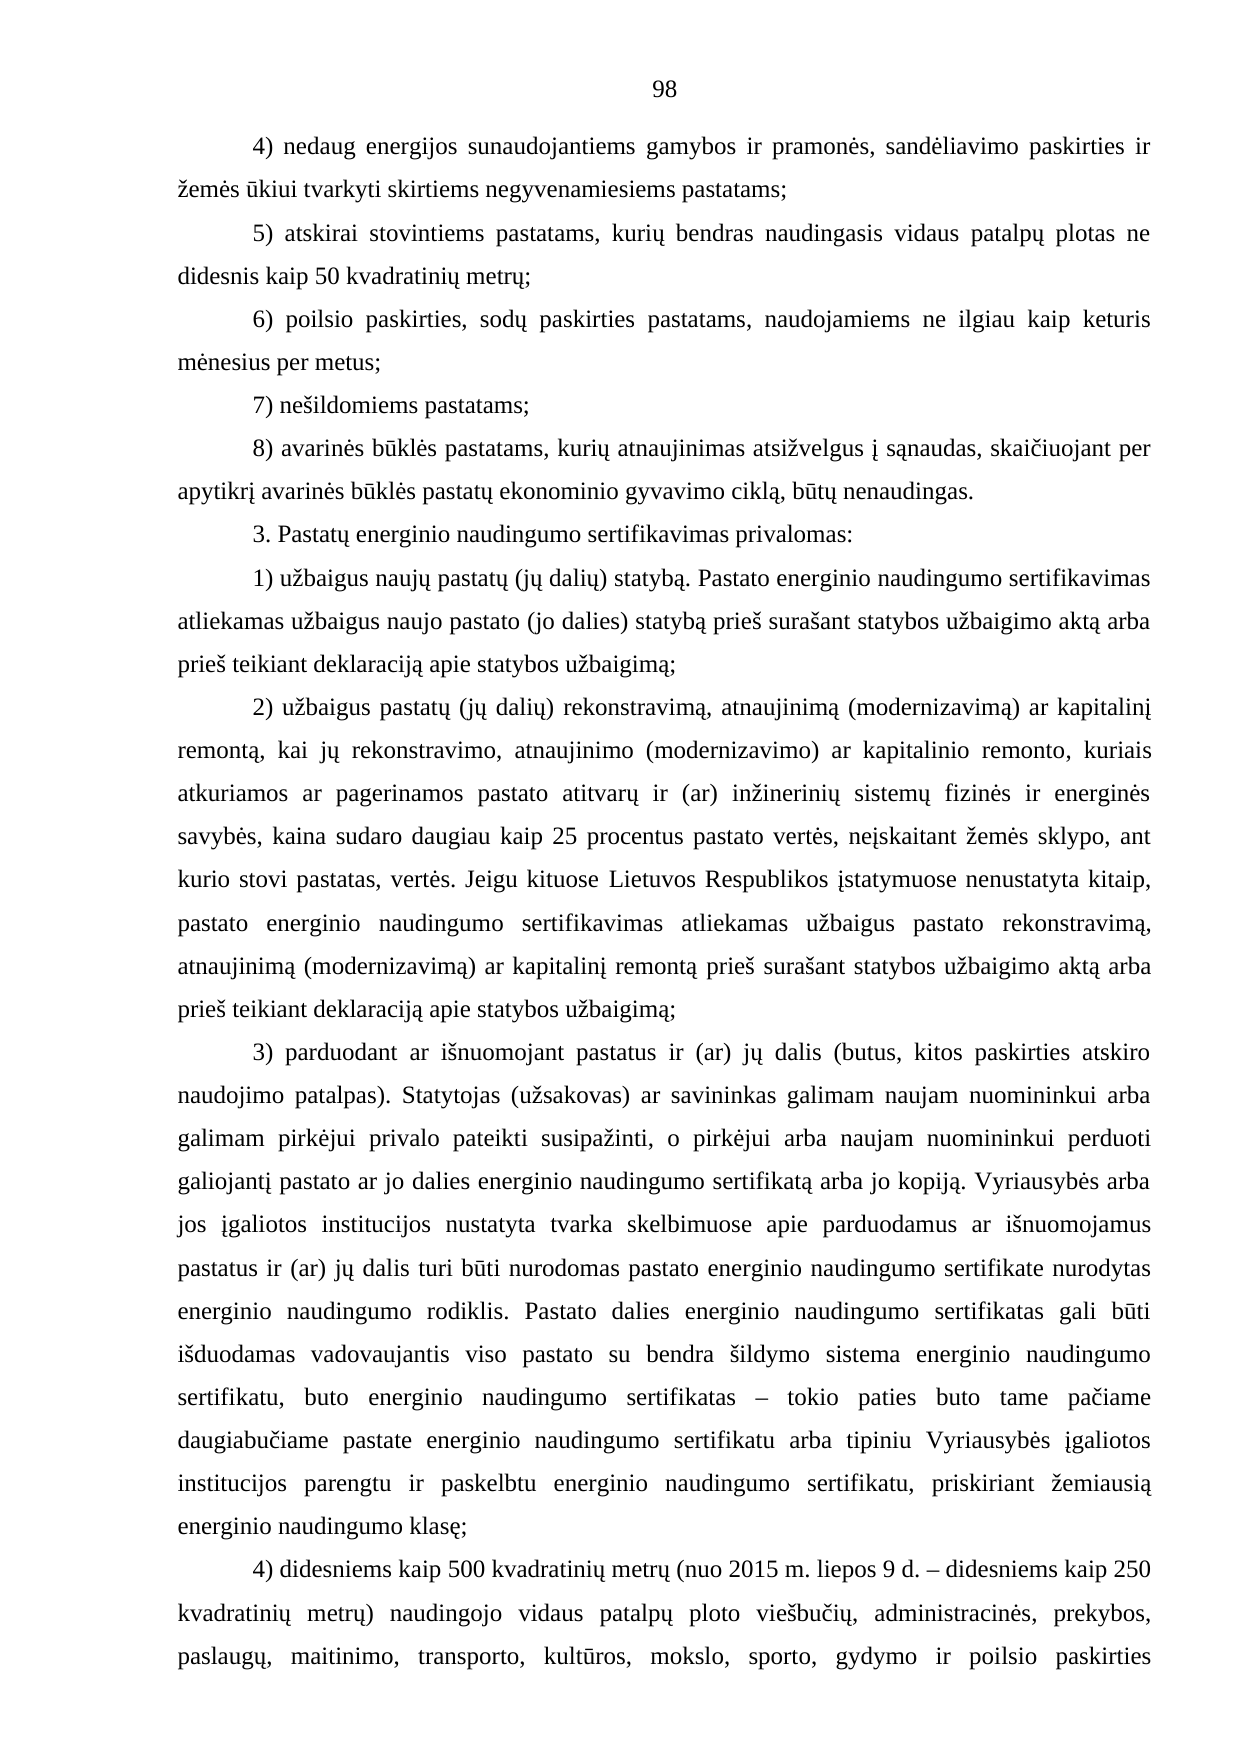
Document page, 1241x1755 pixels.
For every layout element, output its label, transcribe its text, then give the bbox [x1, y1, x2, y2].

text 8) avarinės būklės pastatams, kurių atnaujinimas atsižvelgus į sąnaudas, skaičiuojant per apytikrį avarinės būklės pastatų ekonominio gyvavimo ciklą, būtų nenaudingas. [177, 433, 1152, 505]
text 4) nedaug energijos sunaudojantiems gamybos ir pramonės, sandėliavimo paskirties ir žemės ūkiui tvarkyti skirtiems negyvenamiesiems pastatams; [177, 131, 1152, 203]
text 3. Pastatų energinio naudingumo sertifikavimas privalomas: [177, 519, 1152, 548]
text 3) parduodant ar išnuomojant pastatus ir (ar) jų dalis (butus, kitos paskirties atskiro naudojimo patalpas). Statytojas (užsakovas) ar savininkas galimam naujam nuomininkui arba galimam pirkėjui privalo pateikti susipažinti, o pirkėjui arba naujam nuomininkui perduoti galiojantį pastato ar jo dalies energinio naudingumo sertifikatą arba jo kopiją. Vyriausybės arba jos įgaliotos institucijos nustatyta tvarka skelbimuose apie parduodamus ar išnuomojamus pastatus ir (ar) jų dalis turi būti nurodomas pastato energinio naudingumo sertifikate nurodytas energinio naudingumo rodiklis. Pastato dalies energinio naudingumo sertifikatas gali būti išduodamas vadovaujantis viso pastato su bendra šildymo sistema energinio naudingumo sertifikatu, buto energinio naudingumo sertifikatas – tokio paties buto tame pačiame daugiabučiame pastate energinio naudingumo sertifikatu arba tipiniu Vyriausybės įgaliotos institucijos parengtu ir paskelbtu energinio naudingumo sertifikatu, priskiriant žemiausią energinio naudingumo klasę; [177, 1037, 1152, 1540]
text 6) poilsio paskirties, sodų paskirties pastatams, naudojamiems ne ilgiau kaip keturis mėnesius per metus; [177, 304, 1152, 376]
text 1) užbaigus naujų pastatų (jų dalių) statybą. Pastato energinio naudingumo sertifikavimas atliekamas užbaigus naujo pastato (jo dalies) statybą prieš surašant statybos užbaigimo aktą arba prieš teikiant deklaraciją apie statybos užbaigimą; [177, 563, 1152, 678]
text 4) didesniems kaip 500 kvadratinių metrų (nuo 2015 m. liepos 9 d. – didesniems kaip 250 kvadratinių metrų) naudingojo vidaus patalpų ploto viešbučių, administracinės, prekybos, paslaugų, maitinimo, transporto, kultūros, mokslo, sporto, gydymo ir poilsio paskirties [177, 1554, 1152, 1669]
text 7) nešildomiems pastatams; [177, 390, 1152, 419]
text 2) užbaigus pastatų (jų dalių) rekonstravimą, atnaujinimą (modernizavimą) ar kapitalinį remontą, kai jų rekonstravimo, atnaujinimo (modernizavimo) ar kapitalinio remonto, kuriais atkuriamos ar pagerinamos pastato atitvarų ir (ar) inžinerinių sistemų fizinės ir energinės savybės, kaina sudaro daugiau kaip 25 procentus pastato vertės, neįskaitant žemės sklypo, ant kurio stovi pastatas, vertės. Jeigu kituose Lietuvos Respublikos įstatymuose nenustatyta kitaip, pastato energinio naudingumo sertifikavimas atliekamas užbaigus pastato rekonstravimą, atnaujinimą (modernizavimą) ar kapitalinį remontą prieš surašant statybos užbaigimo aktą arba prieš teikiant deklaraciją apie statybos užbaigimą; [177, 692, 1152, 1023]
text 5) atskirai stovintiems pastatams, kurių bendras naudingasis vidaus patalpų plotas ne didesnis kaip 50 kvadratinių metrų; [177, 218, 1152, 289]
